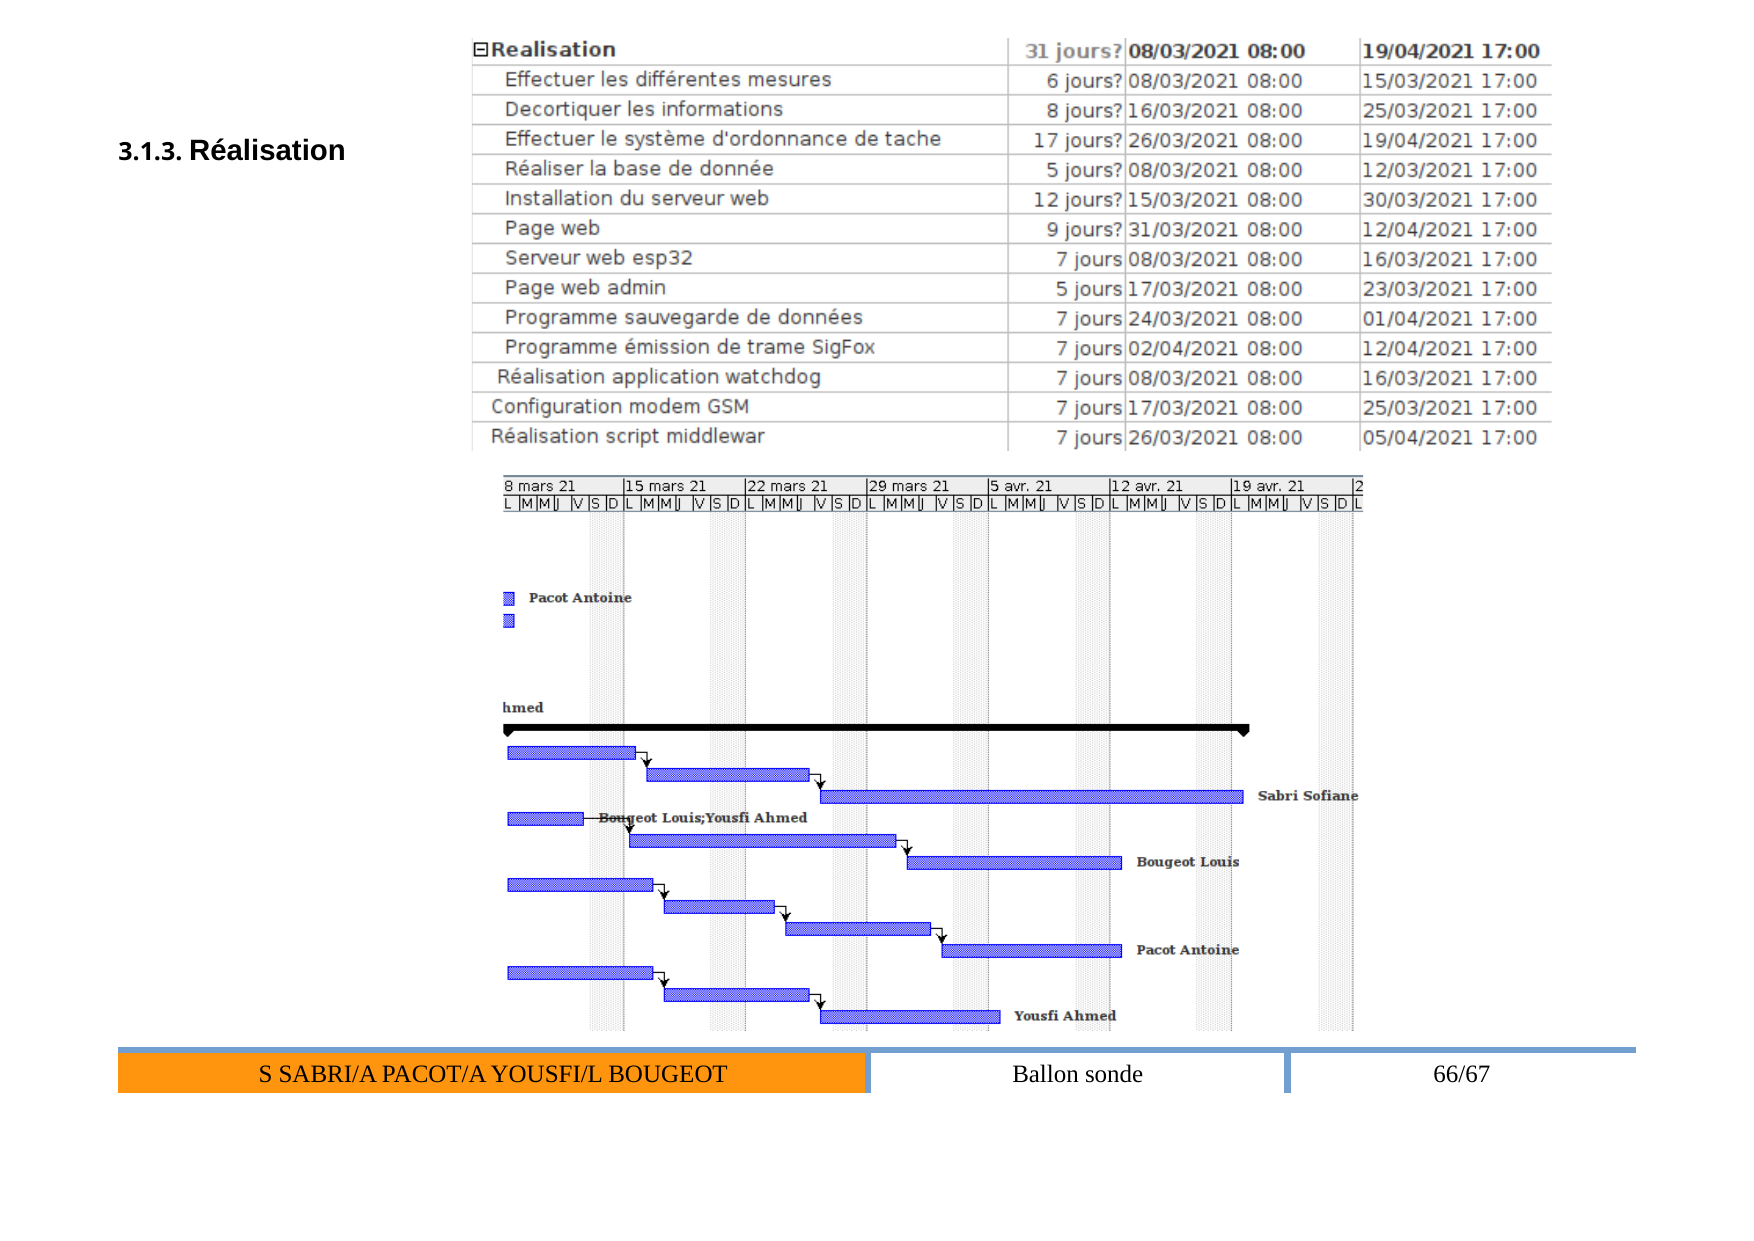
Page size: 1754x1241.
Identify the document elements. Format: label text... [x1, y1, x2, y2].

picture [471, 38, 1552, 451]
subtitle Réalisation [118, 133, 471, 167]
subtitle [1552, 133, 1636, 167]
picture [503, 475, 1364, 1031]
